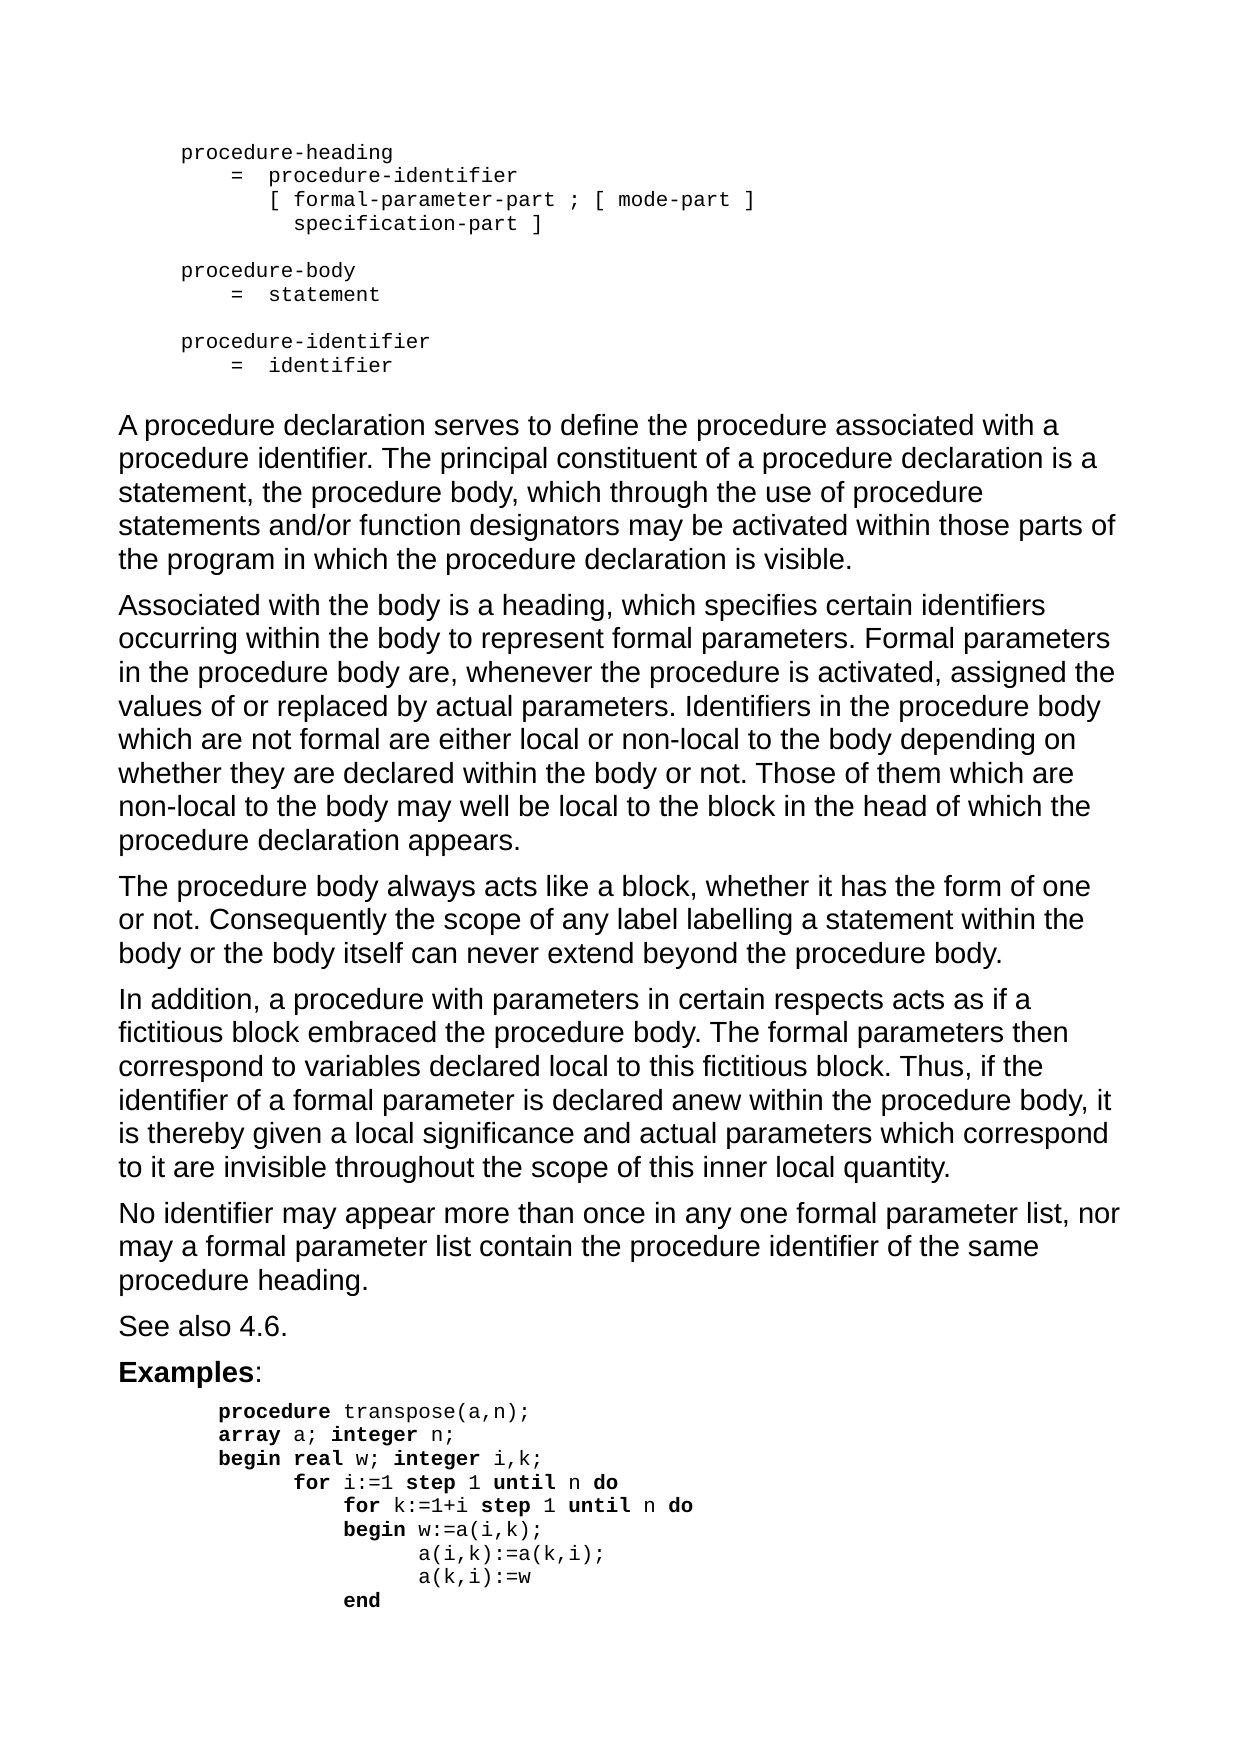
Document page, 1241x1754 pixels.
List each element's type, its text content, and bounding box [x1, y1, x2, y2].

text A procedure declaration serves to define the procedure associated with a procedure identifier. The principal constituent of a procedure declaration is a statement, the procedure body, which through the use of procedure statements and/or function designators may be activated within those parts of the program in which the procedure declaration is visible. [118, 408, 1122, 575]
text for k:=1+i step 1 until n do [118, 1495, 1122, 1519]
text procedure-identifier [118, 331, 1122, 354]
text No identifier may appear more than once in any one formal parameter list, nor may a formal parameter list contain the procedure identifier of the same procedure heading. [118, 1196, 1122, 1296]
text See also 4.6. [118, 1309, 1122, 1342]
text specification-part ] [118, 213, 1122, 236]
text In addition, a procedure with parameters in certain respects acts as if a fictitious block embraced the procedure body. The formal parameters then correspond to variables declared local to this fictitious block. Thus, if the identifier of a formal parameter is declared anew within the procedure body, it is thereby given a local significance and actual parameters which correspond to it are invisible throughout the scope of this inner local quantity. [118, 982, 1122, 1183]
text array a; integer n; [118, 1424, 1122, 1448]
text = identifier [118, 354, 1122, 378]
text Associated with the body is a heading, which specifies certain identifiers occurring within the body to represent formal parameters. Formal parameters in the procedure body are, whenever the procedure is activated, assigned the values of or replaced by actual parameters. Identifiers in the procedure body which are not formal are either local or non-local to the body depending on whether they are declared within the body or not. Those of them which are non-local to the body may well be local to the block in the head of which the procedure declaration appears. [118, 588, 1122, 856]
text begin w:=a(i,k); [118, 1519, 1122, 1543]
text end [118, 1590, 1122, 1614]
text = procedure-identifier [118, 165, 1122, 189]
text for i:=1 step 1 until n do [118, 1472, 1122, 1495]
text a(i,k):=a(k,i); [118, 1543, 1122, 1566]
text procedure-body [118, 260, 1122, 284]
text [ formal-parameter-part ; [ mode-part ] [118, 189, 1122, 213]
text The procedure body always acts like a block, whether it has the form of one or not. Consequently the scope of any label labelling a statement within the body or the body itself can never extend beyond the procedure body. [118, 869, 1122, 969]
text = statement [118, 284, 1122, 307]
text a(k,i):=w [118, 1566, 1122, 1590]
text Examples: [118, 1355, 1122, 1388]
text procedure transpose(a,n); [118, 1401, 1122, 1424]
text begin real w; integer i,k; [118, 1448, 1122, 1472]
text procedure-heading [118, 142, 1122, 165]
